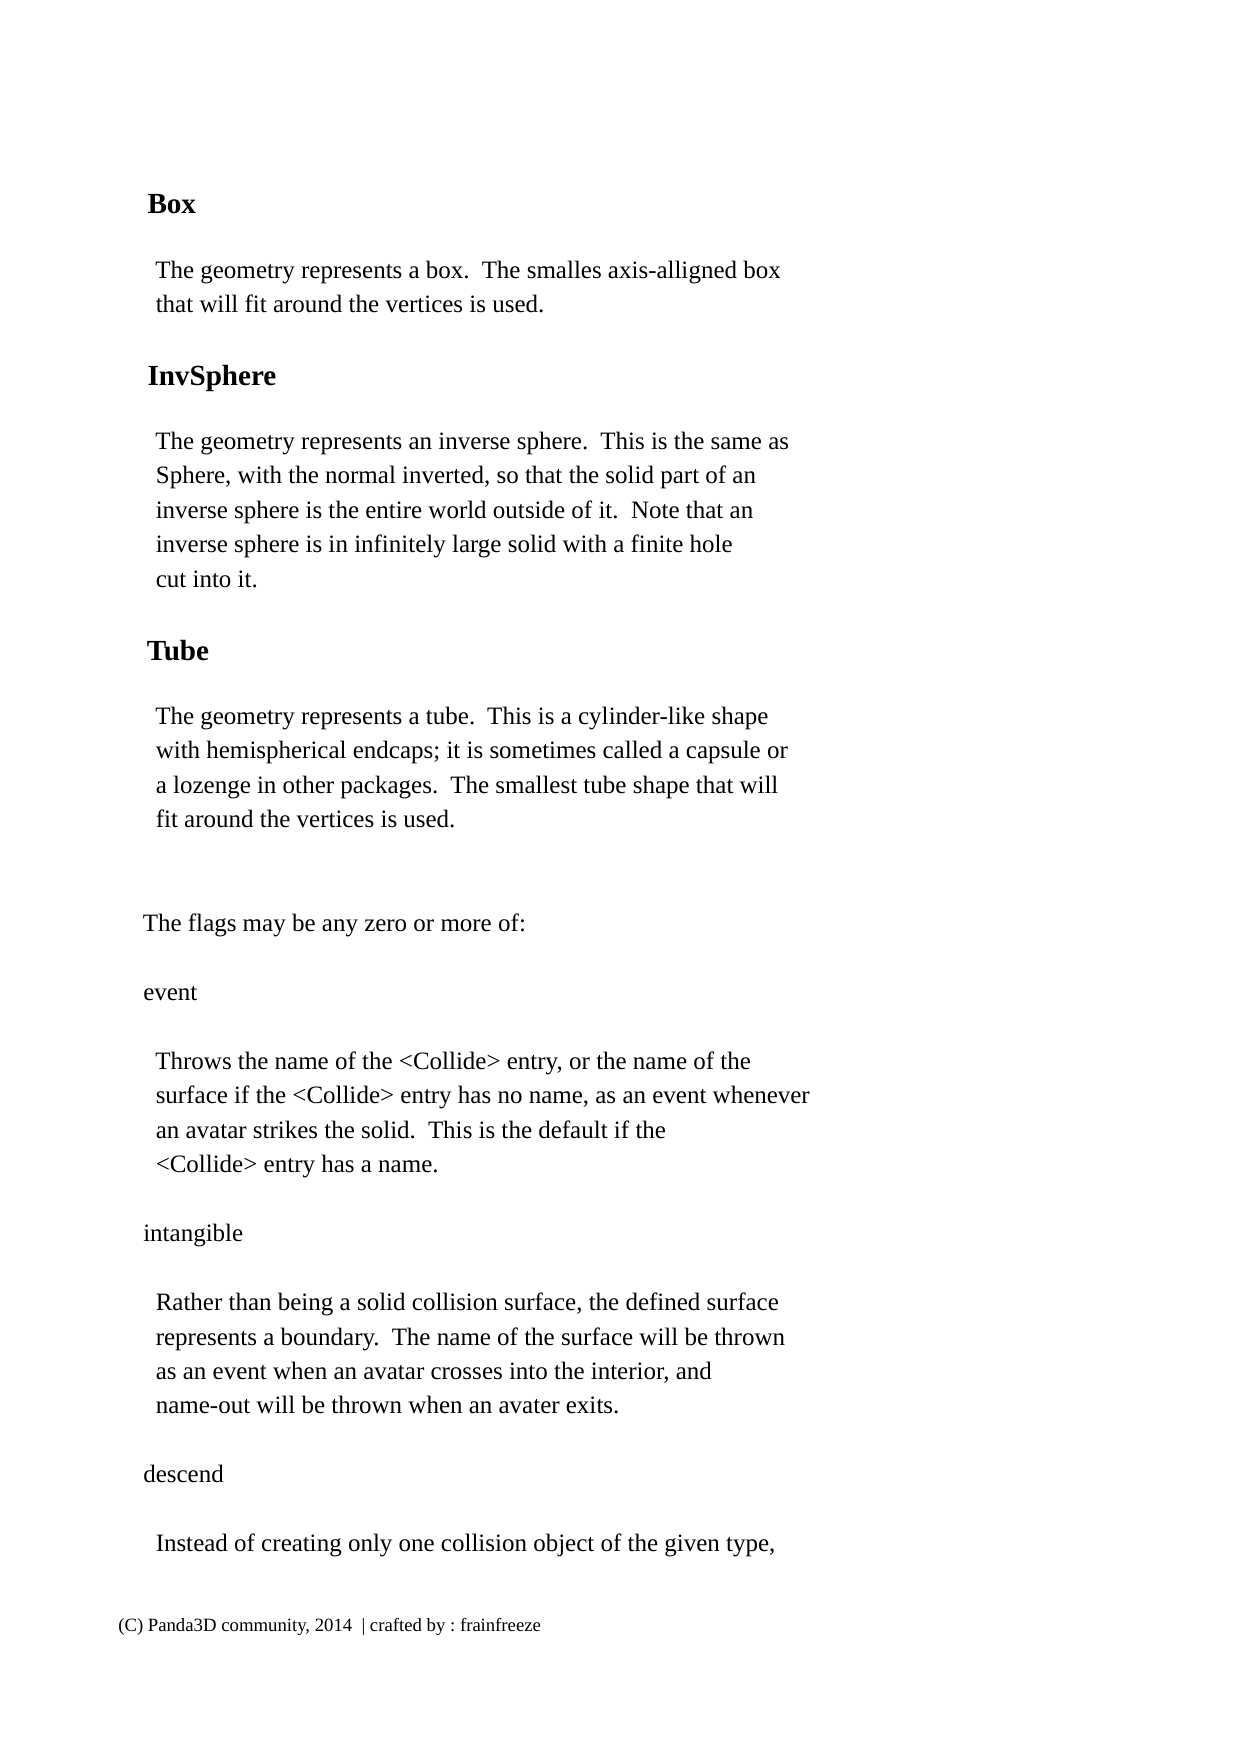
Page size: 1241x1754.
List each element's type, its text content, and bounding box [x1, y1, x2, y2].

text Throws the name of the <Collide> entry, or the name of the [118, 1046, 1122, 1074]
text descend [118, 1459, 1122, 1488]
text surface if the <Collide> entry has no name, as an event whenever [118, 1080, 1122, 1109]
text intangible [118, 1218, 1122, 1247]
text InvSphere [118, 358, 1122, 392]
text The geometry represents an inverse sphere. This is the same as [118, 426, 1122, 455]
text Sphere, with the normal inverted, so that the solid part of an [118, 461, 1122, 489]
text The flags may be any zero or more of: [118, 908, 1122, 937]
text inverse sphere is the entire world outside of it. Note that an [118, 495, 1122, 524]
text that will fit around the vertices is used. [118, 289, 1122, 318]
text fit around the vertices is used. [118, 804, 1122, 833]
text Instead of creating only one collision object of the given type, [118, 1528, 1122, 1557]
text The geometry represents a box. The smalles axis-alligned box [118, 255, 1122, 283]
text with hemispherical endcaps; it is sometimes called a capsule or [118, 736, 1122, 764]
text <Collide> entry has a name. [118, 1149, 1122, 1178]
text Box [118, 187, 1122, 220]
text name-out will be thrown when an avater exits. [118, 1391, 1122, 1419]
text Rather than being a solid collision surface, the defined surface [118, 1287, 1122, 1316]
text a lozenge in other packages. The smallest tube shape that will [118, 770, 1122, 799]
text an avatar strikes the solid. This is the default if the [118, 1115, 1122, 1143]
text event [118, 977, 1122, 1006]
text represents a boundary. The name of the surface will be thrown [118, 1322, 1122, 1350]
text The geometry represents a tube. This is a cylinder-like shape [118, 701, 1122, 730]
text inverse sphere is in infinitely large solid with a finite hole [118, 529, 1122, 558]
text Tube [118, 633, 1122, 667]
text cut into it. [118, 564, 1122, 593]
text as an event when an avatar crosses into the interior, and [118, 1356, 1122, 1385]
